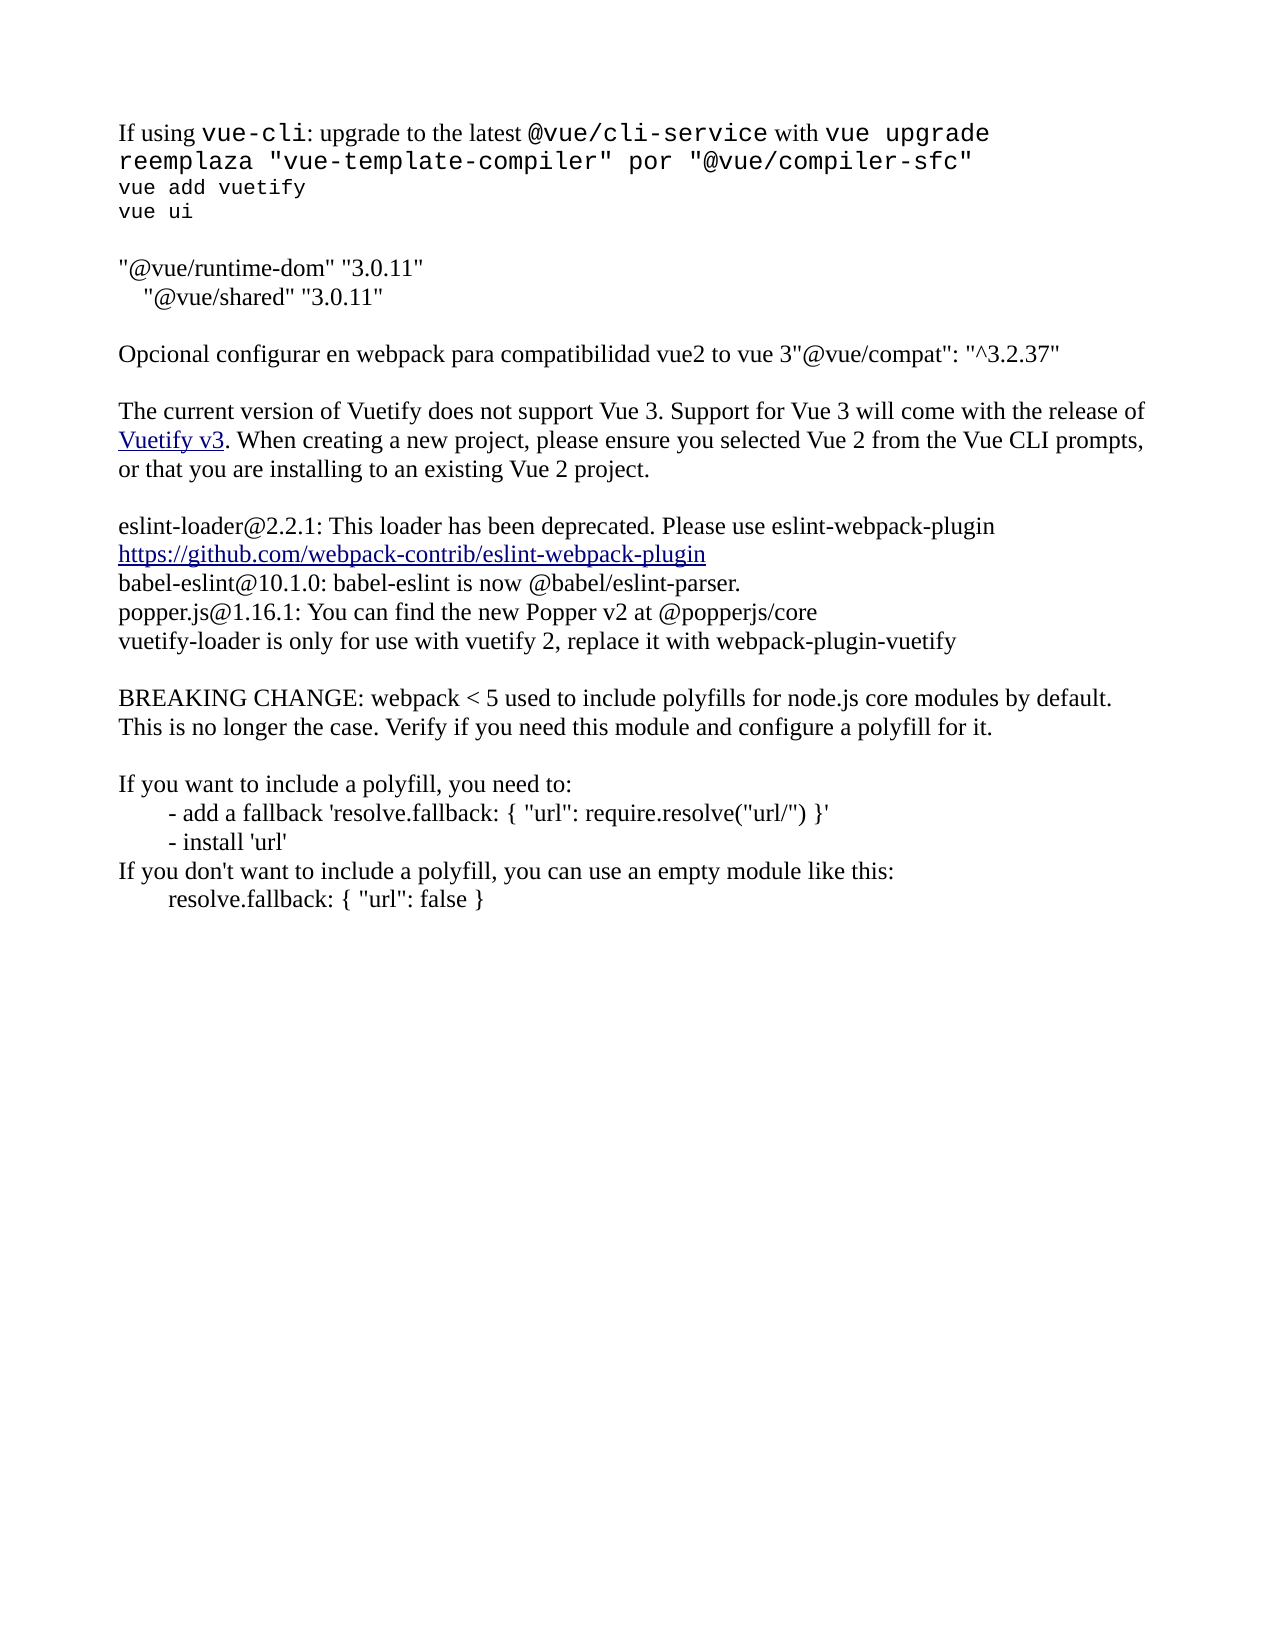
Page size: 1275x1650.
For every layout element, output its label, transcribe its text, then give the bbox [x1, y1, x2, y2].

text - add a fallback 'resolve.fallback: { "url": require.resolve("url/") }' [118, 798, 1157, 827]
text If you want to include a polyfill, you need to: [118, 769, 1157, 798]
text https://github.com/webpack-contrib/eslint-webpack-plugin [118, 539, 1157, 568]
text vue add vuetify [118, 177, 1157, 201]
text reemplaza "vue-template-compiler" por "@vue/compiler-sfc" [118, 149, 1157, 177]
text vue ui [118, 201, 1157, 224]
text babel-eslint@10.1.0: babel-eslint is now @babel/eslint-parser. [118, 568, 1157, 597]
text Opcional configurar en webpack para compatibilidad vue2 to vue 3"@vue/compat": "^3.2.37" [118, 339, 1157, 367]
text resolve.fallback: { "url": false } [118, 884, 1157, 913]
text This is no longer the case. Verify if you need this module and configure a polyfill for it. [118, 712, 1157, 741]
text BREAKING CHANGE: webpack < 5 used to include polyfills for node.js core modules by default. [118, 683, 1157, 712]
text "@vue/shared" "3.0.11" [118, 282, 1157, 310]
text popper.js@1.16.1: You can find the new Popper v2 at @popperjs/core [118, 597, 1157, 626]
text vuetify-loader is only for use with vuetify 2, replace it with webpack-plugin-vuetify [118, 626, 1157, 654]
text The current version of Vuetify does not support Vue 3. Support for Vue 3 will come with the release of Vuetify v3. When creating a new project, please ensure you selected Vue 2 from the Vue CLI prompts, or that you are installing to an existing Vue 2 project. [118, 396, 1157, 482]
text If you don't want to include a polyfill, you can use an empty module like this: [118, 856, 1157, 884]
text eslint-loader@2.2.1: This loader has been deprecated. Please use eslint-webpack-plugin [118, 511, 1157, 539]
text "@vue/runtime-dom" "3.0.11" [118, 253, 1157, 282]
text If using vue-cli: upgrade to the latest @vue/cli-service with vue upgrade [118, 118, 1157, 149]
text - install 'url' [118, 827, 1157, 856]
